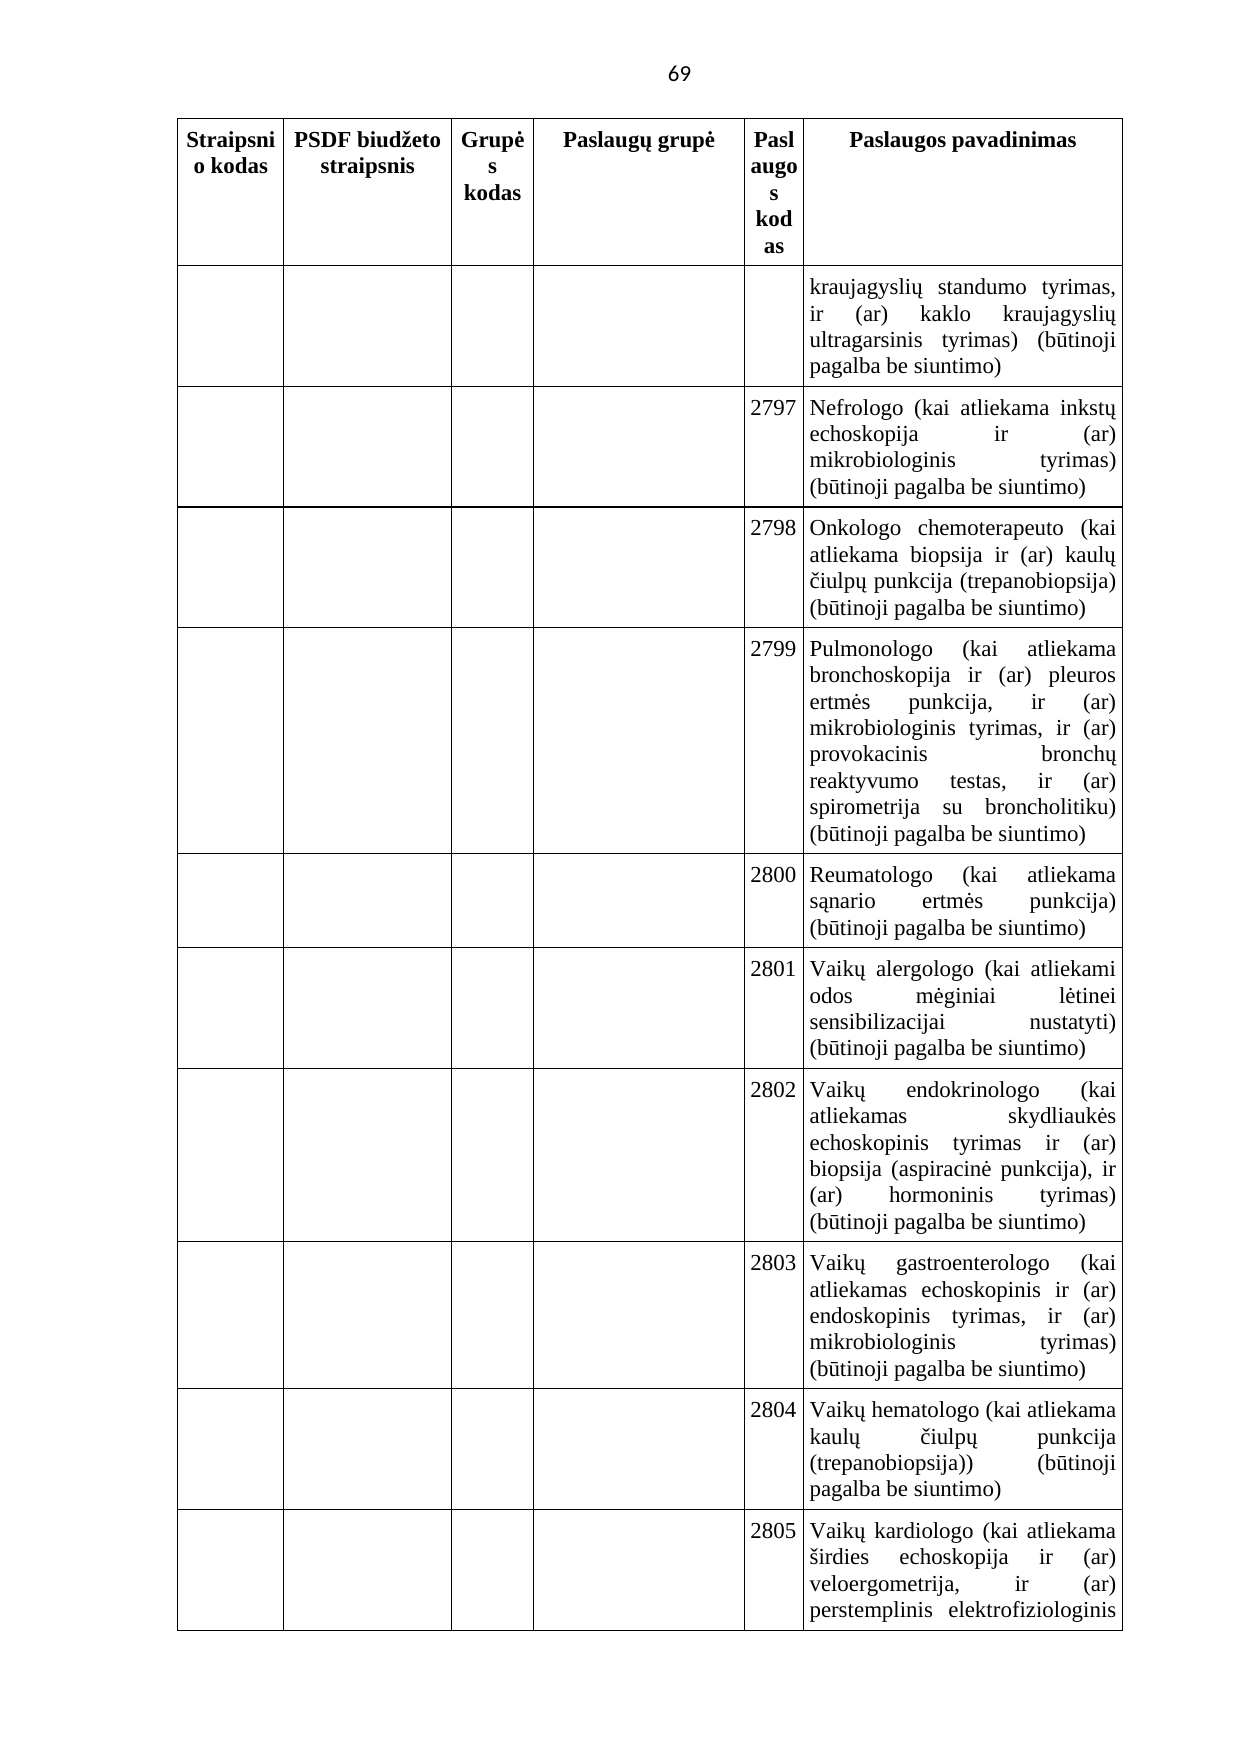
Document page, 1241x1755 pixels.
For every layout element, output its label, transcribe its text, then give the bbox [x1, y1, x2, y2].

table_cell [284, 1069, 451, 1241]
table_cell [534, 628, 744, 853]
table_cell [452, 854, 533, 947]
table_header Paslaugos kodas [745, 119, 803, 265]
table_cell [178, 948, 283, 1068]
table_cell [452, 948, 533, 1068]
table_cell [284, 1242, 451, 1388]
table_cell [534, 1510, 744, 1629]
table_cell [452, 1389, 533, 1509]
table_cell 2800 [745, 854, 803, 947]
table_cell [534, 266, 744, 386]
table_cell [284, 628, 451, 853]
table_cell [745, 266, 803, 386]
table_cell [178, 1069, 283, 1241]
table_cell [284, 387, 451, 506]
table_cell [284, 1389, 451, 1509]
table_cell [534, 508, 744, 627]
table_cell Pulmonologo (kai atliekama bronchoskopija ir (ar) pleuros ertmės punkcija, ir (ar) mikrobiologinis tyrimas, ir (ar) provokacinis bronchų reaktyvumo testas, ir (ar) spirometrija su broncholitiku) (būtinoji pagalba be siuntimo) [804, 628, 1122, 853]
table_cell [178, 266, 283, 386]
table_cell [534, 1069, 744, 1241]
table_cell [452, 1510, 533, 1629]
table_cell [178, 854, 283, 947]
table_cell [534, 854, 744, 947]
table_cell [452, 1069, 533, 1241]
table_cell [178, 508, 283, 627]
table_cell kraujagyslių standumo tyrimas, ir (ar) kaklo kraujagyslių ultragarsinis tyrimas) (būtinoji pagalba be siuntimo) [804, 266, 1122, 386]
table_cell Vaikų hematologo (kai atliekama kaulų čiulpų punkcija (trepanobiopsija)) (būtinoji pagalba be siuntimo) [804, 1389, 1122, 1509]
table_cell 2803 [745, 1242, 803, 1388]
table_cell 2797 [745, 387, 803, 506]
table_cell [534, 1242, 744, 1388]
table_cell [178, 1242, 283, 1388]
table_cell [452, 508, 533, 627]
table_cell [534, 948, 744, 1068]
table_cell [452, 628, 533, 853]
table_cell [452, 266, 533, 386]
table_cell [284, 508, 451, 627]
table_cell [534, 387, 744, 506]
table_cell 2798 [745, 508, 803, 627]
table_cell Vaikų kardiologo (kai atliekama širdies echoskopija ir (ar) veloergometrija, ir (ar) perstemplinis elektrofiziologinis [804, 1510, 1122, 1629]
table_cell 2799 [745, 628, 803, 853]
table_cell 2801 [745, 948, 803, 1068]
table_cell [452, 1242, 533, 1388]
table_cell Vaikų alergologo (kai atliekami odos mėginiai lėtinei sensibilizacijai nustatyti) (būtinoji pagalba be siuntimo) [804, 948, 1122, 1068]
table_cell [178, 1510, 283, 1629]
table_header Paslaugų grupė [534, 119, 744, 265]
table_header Grupės kodas [452, 119, 533, 265]
table_cell 2804 [745, 1389, 803, 1509]
table_cell [284, 854, 451, 947]
table_header Paslaugos pavadinimas [804, 119, 1122, 265]
table_cell 2802 [745, 1069, 803, 1241]
table_cell Vaikų gastroenterologo (kai atliekamas echoskopinis ir (ar) endoskopinis tyrimas, ir (ar) mikrobiologinis tyrimas) (būtinoji pagalba be siuntimo) [804, 1242, 1122, 1388]
table_cell [178, 1389, 283, 1509]
table_cell [284, 948, 451, 1068]
table_cell [284, 266, 451, 386]
table_cell Nefrologo (kai atliekama inkstų echoskopija ir (ar) mikrobiologinis tyrimas) (būtinoji pagalba be siuntimo) [804, 387, 1122, 506]
table_cell [534, 1389, 744, 1509]
table_cell Reumatologo (kai atliekama sąnario ertmės punkcija) (būtinoji pagalba be siuntimo) [804, 854, 1122, 947]
table_cell Onkologo chemoterapeuto (kai atliekama biopsija ir (ar) kaulų čiulpų punkcija (trepanobiopsija) (būtinoji pagalba be siuntimo) [804, 508, 1122, 627]
table_header Straipsnio kodas [178, 119, 283, 265]
table_cell Vaikų endokrinologo (kai atliekamas skydliaukės echoskopinis tyrimas ir (ar) biopsija (aspiracinė punkcija), ir (ar) hormoninis tyrimas) (būtinoji pagalba be siuntimo) [804, 1069, 1122, 1241]
table_cell 2805 [745, 1510, 803, 1629]
table_cell [452, 387, 533, 506]
table_cell [178, 628, 283, 853]
table_header PSDF biudžeto straipsnis [284, 119, 451, 265]
table_cell [284, 1510, 451, 1629]
table_cell [178, 387, 283, 506]
